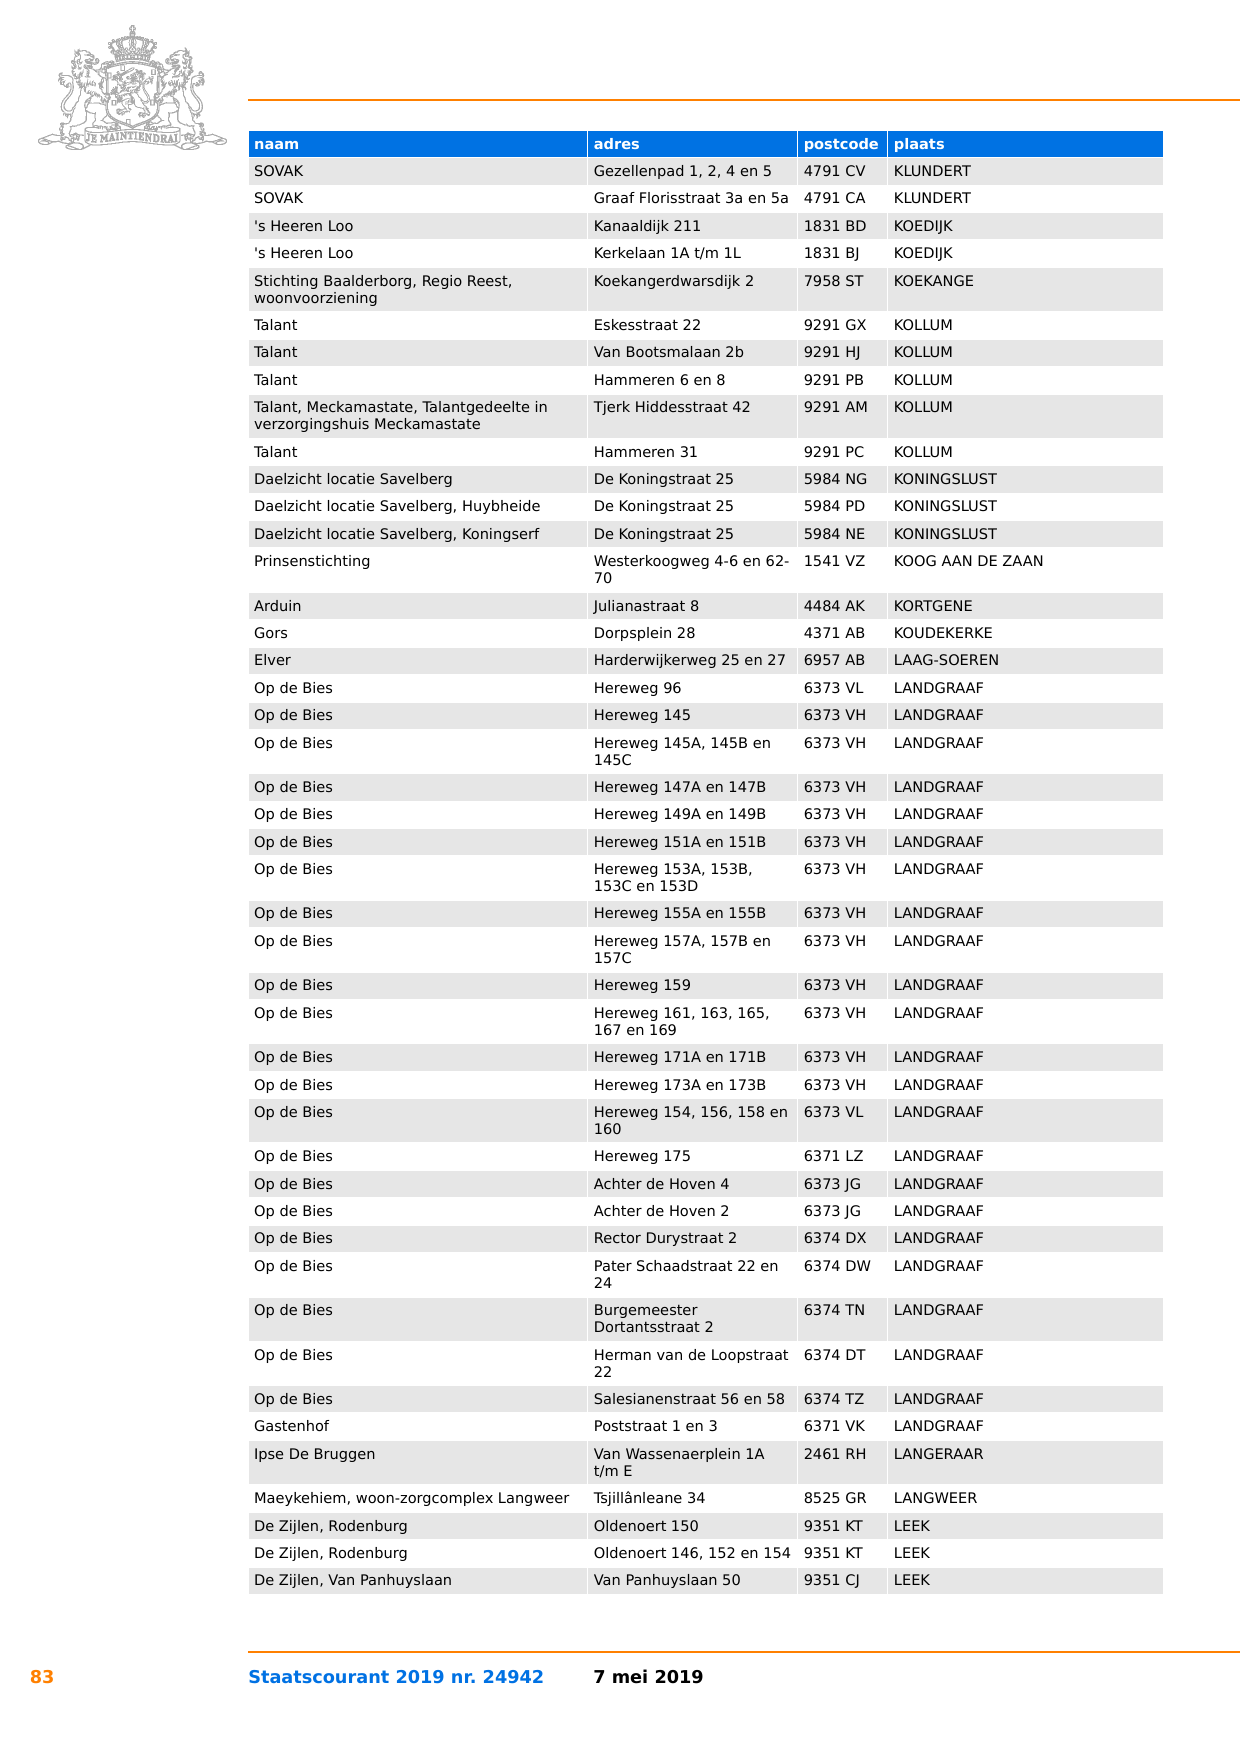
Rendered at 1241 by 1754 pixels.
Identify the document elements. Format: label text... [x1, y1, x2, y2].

table_cell Op de Bies [249, 1226, 587, 1252]
table_cell KOUDEKERKE [888, 620, 1163, 647]
table_cell 9291 GX [798, 312, 887, 339]
table_header plaats [888, 131, 1163, 157]
table_cell LANDGRAAF [888, 730, 1163, 773]
table_cell KOLLUM [888, 395, 1163, 438]
table_cell LEEK [888, 1513, 1163, 1539]
table_cell 6373 VH [798, 1072, 887, 1098]
table_cell LANDGRAAF [888, 1414, 1163, 1440]
table_cell KOEKANGE [888, 268, 1163, 311]
table_cell LANDGRAAF [888, 928, 1163, 971]
table_cell Hereweg 151A en 151B [588, 829, 797, 855]
table_cell De Koningstraat 25 [588, 466, 797, 493]
table_cell Op de Bies [249, 1342, 587, 1385]
table_cell Elver [249, 648, 587, 674]
table_cell Gastenhof [249, 1414, 587, 1440]
table_cell 6373 JG [798, 1198, 887, 1224]
table_cell 6374 TZ [798, 1386, 887, 1412]
table_cell Hereweg 175 [588, 1144, 797, 1170]
table_cell KONINGSLUST [888, 494, 1163, 520]
table_cell 9351 KT [798, 1540, 887, 1566]
table_cell Op de Bies [249, 1099, 587, 1142]
table_cell 4484 AK [798, 593, 887, 619]
table_cell Westerkoogweg 4-6 en 62-70 [588, 549, 797, 592]
table_cell 6373 VH [798, 774, 887, 801]
table_cell KONINGSLUST [888, 521, 1163, 547]
table_cell 6374 DW [798, 1253, 887, 1296]
table_cell Tsjillânleane 34 [588, 1485, 797, 1512]
table_cell Op de Bies [249, 928, 587, 971]
table_cell Hereweg 155A en 155B [588, 901, 797, 927]
table_cell Julianastraat 8 [588, 593, 797, 619]
table_cell 6373 VH [798, 901, 887, 927]
table_cell 6371 LZ [798, 1144, 887, 1170]
table_cell 9291 PC [798, 439, 887, 465]
table_cell 8525 GR [798, 1485, 887, 1512]
table_cell Van Wassenaerplein 1A t/m E [588, 1441, 797, 1484]
table_cell Talant [249, 312, 587, 339]
table_cell Herman van de Loopstraat 22 [588, 1342, 797, 1385]
table_cell 1831 BD [798, 213, 887, 239]
table_cell KOOG AAN DE ZAAN [888, 549, 1163, 592]
table_cell LANDGRAAF [888, 1171, 1163, 1197]
table_cell Hereweg 173A en 173B [588, 1072, 797, 1098]
table_cell Op de Bies [249, 856, 587, 900]
table_cell LANDGRAAF [888, 675, 1163, 701]
table_cell KOEDIJK [888, 241, 1163, 267]
table_cell Op de Bies [249, 1144, 587, 1170]
table_cell 5984 NG [798, 466, 887, 493]
table_cell Op de Bies [249, 1198, 587, 1224]
table_cell SOVAK [249, 186, 587, 212]
table_cell 6374 TN [798, 1298, 887, 1341]
table_cell Op de Bies [249, 1253, 587, 1296]
table_cell Op de Bies [249, 774, 587, 801]
table_cell Koekangerdwarsdijk 2 [588, 268, 797, 311]
table_cell LEEK [888, 1540, 1163, 1566]
table_cell Kanaaldijk 211 [588, 213, 797, 239]
table_cell LANDGRAAF [888, 856, 1163, 900]
table_cell LANDGRAAF [888, 802, 1163, 828]
table_cell LANDGRAAF [888, 829, 1163, 855]
table_cell LANDGRAAF [888, 1298, 1163, 1341]
table_cell 6957 AB [798, 648, 887, 674]
table_cell Op de Bies [249, 802, 587, 828]
table_cell 1541 VZ [798, 549, 887, 592]
table_cell 2461 RH [798, 1441, 887, 1484]
table_cell 9291 AM [798, 395, 887, 438]
table_cell 4791 CV [798, 158, 887, 185]
table_cell Op de Bies [249, 1044, 587, 1071]
table_cell KONINGSLUST [888, 466, 1163, 493]
table_cell 6373 VH [798, 1000, 887, 1043]
table_cell 's Heeren Loo [249, 213, 587, 239]
table_cell Harderwijkerweg 25 en 27 [588, 648, 797, 674]
table_cell LANDGRAAF [888, 1099, 1163, 1142]
table_cell LANDGRAAF [888, 1253, 1163, 1296]
table_cell 's Heeren Loo [249, 241, 587, 267]
table_cell 6374 DX [798, 1226, 887, 1252]
table_cell Tjerk Hiddesstraat 42 [588, 395, 797, 438]
table_cell 6373 JG [798, 1171, 887, 1197]
table_cell Talant, Meckamastate, Talantgedeelte in verzorgingshuis Meckamastate [249, 395, 587, 438]
table_cell Op de Bies [249, 1072, 587, 1098]
table_cell Prinsenstichting [249, 549, 587, 592]
table_cell Maeykehiem, woon-zorgcomplex Langweer [249, 1485, 587, 1512]
table_cell LANDGRAAF [888, 1198, 1163, 1224]
table_cell Talant [249, 439, 587, 465]
table_cell Van Bootsmalaan 2b [588, 340, 797, 366]
table_cell 6373 VH [798, 829, 887, 855]
table_cell 4791 CA [798, 186, 887, 212]
table_cell 1831 BJ [798, 241, 887, 267]
table_cell Hammeren 31 [588, 439, 797, 465]
table_cell Oldenoert 150 [588, 1513, 797, 1539]
table_cell De Zijlen, Van Panhuyslaan [249, 1568, 587, 1594]
table_cell Van Panhuyslaan 50 [588, 1568, 797, 1594]
table_cell KOLLUM [888, 340, 1163, 366]
table_cell LANDGRAAF [888, 1000, 1163, 1043]
table_cell 4371 AB [798, 620, 887, 647]
table_cell Talant [249, 340, 587, 366]
table_header naam [249, 131, 587, 157]
table_cell KOLLUM [888, 439, 1163, 465]
table_cell 6373 VH [798, 856, 887, 900]
table_cell Hereweg 154, 156, 158 en 160 [588, 1099, 797, 1142]
table_cell KLUNDERT [888, 158, 1163, 185]
table_cell Kerkelaan 1A t/m 1L [588, 241, 797, 267]
table_cell Daelzicht locatie Savelberg, Koningserf [249, 521, 587, 547]
table_cell LANDGRAAF [888, 774, 1163, 801]
table_cell LANDGRAAF [888, 1226, 1163, 1252]
table_cell LANDGRAAF [888, 1144, 1163, 1170]
table_cell LANDGRAAF [888, 1072, 1163, 1098]
table_cell 6373 VH [798, 928, 887, 971]
table_cell Hereweg 145 [588, 703, 797, 729]
table_cell KOLLUM [888, 367, 1163, 393]
table_cell Achter de Hoven 2 [588, 1198, 797, 1224]
table_cell LAAG-SOEREN [888, 648, 1163, 674]
table_cell Daelzicht locatie Savelberg, Huybheide [249, 494, 587, 520]
table_cell 9351 CJ [798, 1568, 887, 1594]
table_cell 6373 VH [798, 973, 887, 999]
table_cell Daelzicht locatie Savelberg [249, 466, 587, 493]
table_cell 6373 VH [798, 802, 887, 828]
table_cell Op de Bies [249, 1171, 587, 1197]
table_cell LANDGRAAF [888, 973, 1163, 999]
table_cell Oldenoert 146, 152 en 154 [588, 1540, 797, 1566]
table_cell LEEK [888, 1568, 1163, 1594]
table_cell KOLLUM [888, 312, 1163, 339]
table_cell Op de Bies [249, 1386, 587, 1412]
table_cell Ipse De Bruggen [249, 1441, 587, 1484]
table_cell Hereweg 157A, 157B en 157C [588, 928, 797, 971]
table_cell Achter de Hoven 4 [588, 1171, 797, 1197]
table_cell Talant [249, 367, 587, 393]
table_cell Hereweg 161, 163, 165, 167 en 169 [588, 1000, 797, 1043]
table_cell Hereweg 96 [588, 675, 797, 701]
picture [38, 25, 227, 150]
table_cell 6371 VK [798, 1414, 887, 1440]
table_cell Op de Bies [249, 730, 587, 773]
table_cell Hammeren 6 en 8 [588, 367, 797, 393]
table_cell 5984 NE [798, 521, 887, 547]
table_cell Op de Bies [249, 1000, 587, 1043]
table_cell Dorpsplein 28 [588, 620, 797, 647]
table_cell LANDGRAAF [888, 1342, 1163, 1385]
table_cell 6373 VL [798, 675, 887, 701]
table_cell LANDGRAAF [888, 703, 1163, 729]
table_cell Op de Bies [249, 901, 587, 927]
table_cell De Zijlen, Rodenburg [249, 1513, 587, 1539]
table_cell 6373 VH [798, 730, 887, 773]
table_cell Op de Bies [249, 973, 587, 999]
table_cell Op de Bies [249, 829, 587, 855]
table_cell KLUNDERT [888, 186, 1163, 212]
table_cell LANGWEER [888, 1485, 1163, 1512]
table_cell 6374 DT [798, 1342, 887, 1385]
table_cell SOVAK [249, 158, 587, 185]
table_cell De Zijlen, Rodenburg [249, 1540, 587, 1566]
table_cell LANGERAAR [888, 1441, 1163, 1484]
table_cell Hereweg 159 [588, 973, 797, 999]
table_cell Hereweg 147A en 147B [588, 774, 797, 801]
table_cell Pater Schaadstraat 22 en 24 [588, 1253, 797, 1296]
table_cell De Koningstraat 25 [588, 494, 797, 520]
table_cell LANDGRAAF [888, 1044, 1163, 1071]
table_cell Gors [249, 620, 587, 647]
table_cell Eskesstraat 22 [588, 312, 797, 339]
table_cell Gezellenpad 1, 2, 4 en 5 [588, 158, 797, 185]
table_cell 6373 VL [798, 1099, 887, 1142]
table_cell KORTGENE [888, 593, 1163, 619]
table_cell Hereweg 171A en 171B [588, 1044, 797, 1071]
table_cell Hereweg 145A, 145B en 145C [588, 730, 797, 773]
table_cell Salesianenstraat 56 en 58 [588, 1386, 797, 1412]
table_cell 9291 HJ [798, 340, 887, 366]
table_cell Rector Durystraat 2 [588, 1226, 797, 1252]
table_cell 9351 KT [798, 1513, 887, 1539]
table_cell LANDGRAAF [888, 1386, 1163, 1412]
table_cell Arduin [249, 593, 587, 619]
table_cell 6373 VH [798, 1044, 887, 1071]
table_cell Op de Bies [249, 703, 587, 729]
table_cell KOEDIJK [888, 213, 1163, 239]
table_cell De Koningstraat 25 [588, 521, 797, 547]
table_cell Burgemeester Dortantsstraat 2 [588, 1298, 797, 1341]
table_cell Op de Bies [249, 1298, 587, 1341]
table_cell Op de Bies [249, 675, 587, 701]
table_cell Poststraat 1 en 3 [588, 1414, 797, 1440]
table_header adres [588, 131, 797, 157]
table_header postcode [798, 131, 887, 157]
table_cell Graaf Florisstraat 3a en 5a [588, 186, 797, 212]
table_cell 9291 PB [798, 367, 887, 393]
table_cell 7958 ST [798, 268, 887, 311]
table_cell 5984 PD [798, 494, 887, 520]
table_cell Stichting Baalderborg, Regio Reest, woonvoorziening [249, 268, 587, 311]
table_cell LANDGRAAF [888, 901, 1163, 927]
table_cell Hereweg 153A, 153B, 153C en 153D [588, 856, 797, 900]
table_cell Hereweg 149A en 149B [588, 802, 797, 828]
table_cell 6373 VH [798, 703, 887, 729]
